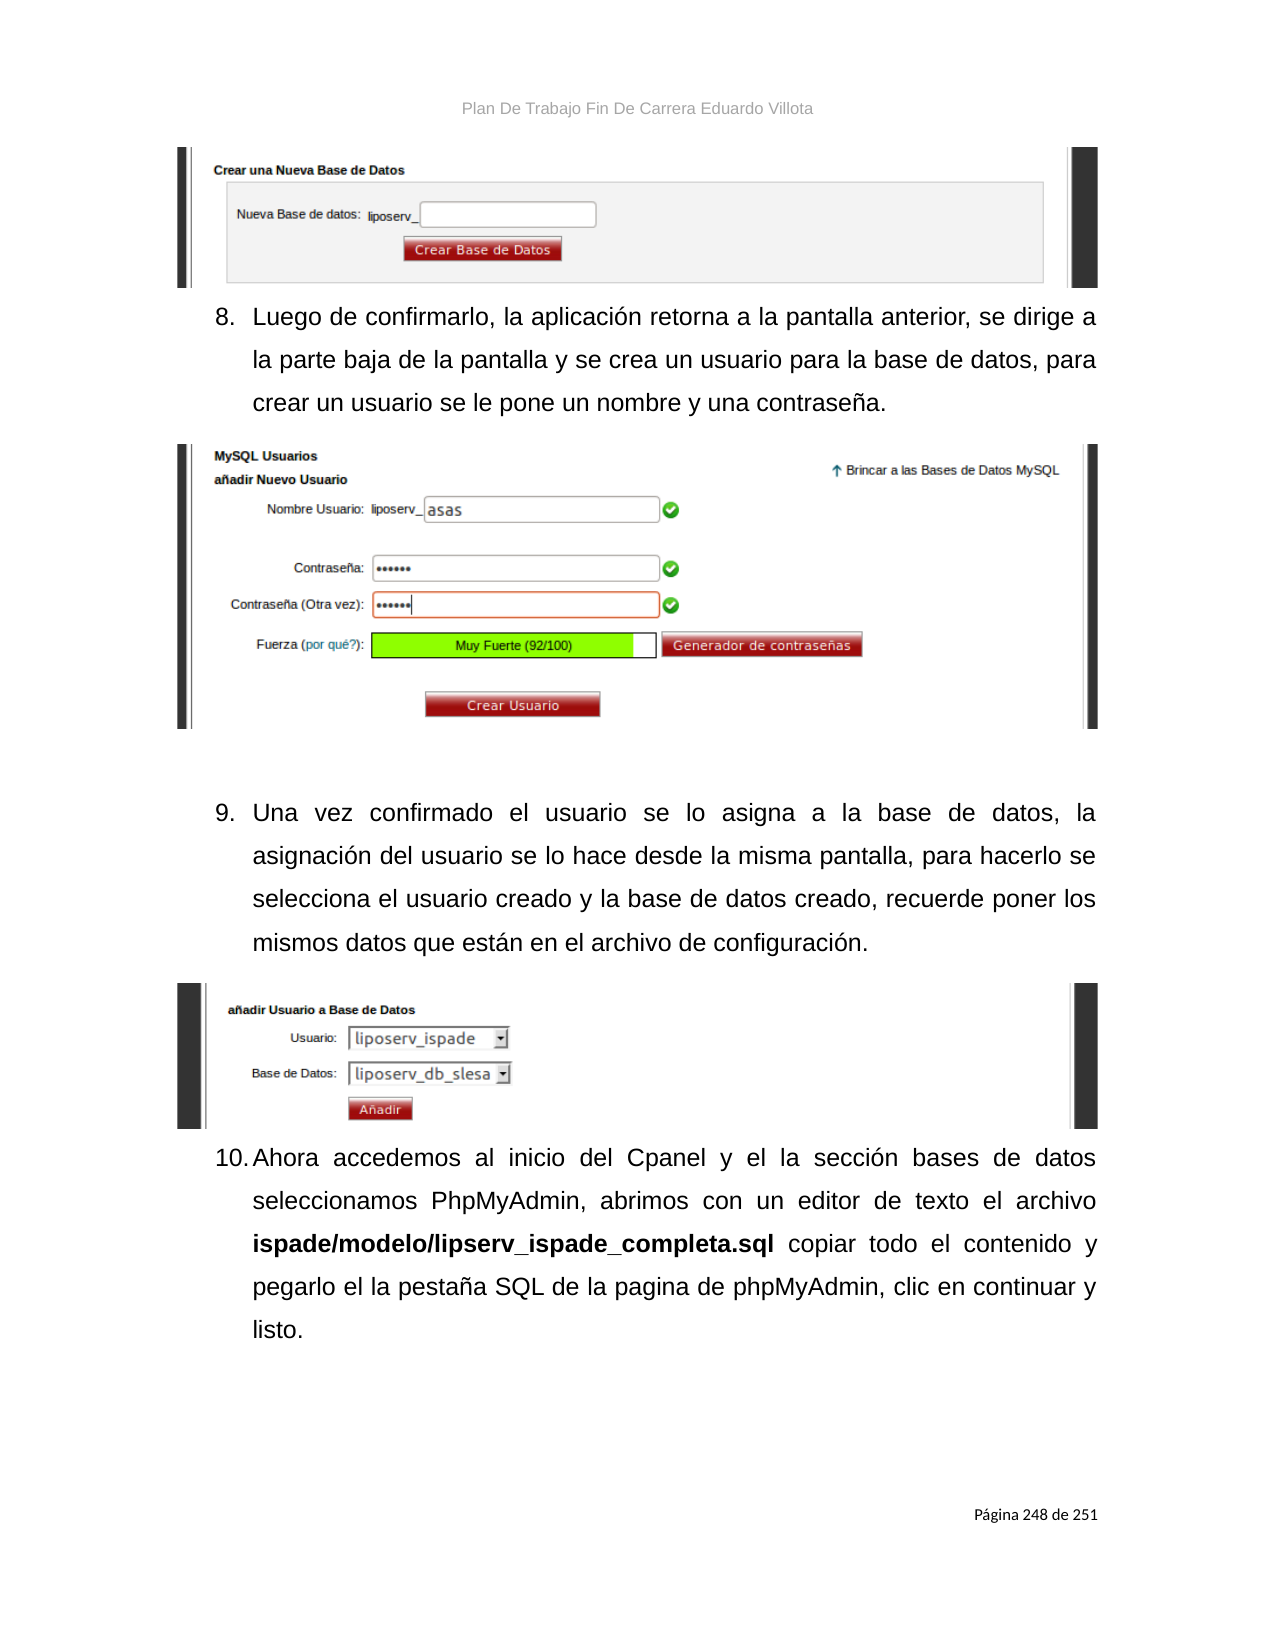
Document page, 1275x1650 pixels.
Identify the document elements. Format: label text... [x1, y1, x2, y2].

list Luego de confirmarlo, la aplicación retorna a la pantalla anterior, se dirige a la parte baja de la pantalla y se crea un usuario para la base de datos, para crear un usuario se le pone un nombre y una contraseña. [215, 288, 1098, 417]
list Ahora accedemos al inicio del Cpanel y el la sección bases de datos seleccionamos PhpMyAdmin, abrimos con un editor de texto el archivo ispade/modelo/lipserv_ispade_completa.sql copiar todo el contenido y pegarlo el la pestaña SQL de la pagina de phpMyAdmin, clic en continuar y listo. [215, 1129, 1098, 1344]
picture [177, 983, 1098, 1129]
picture [177, 147, 1098, 288]
picture [177, 444, 1098, 729]
list Una vez confirmado el usuario se lo asigna a la base de datos, la asignación del usuario se lo hace desde la misma pantalla, para hacerlo se selecciona el usuario creado y la base de datos creado, recuerde poner los mismos datos que están en el archivo de configuración. [215, 798, 1098, 956]
